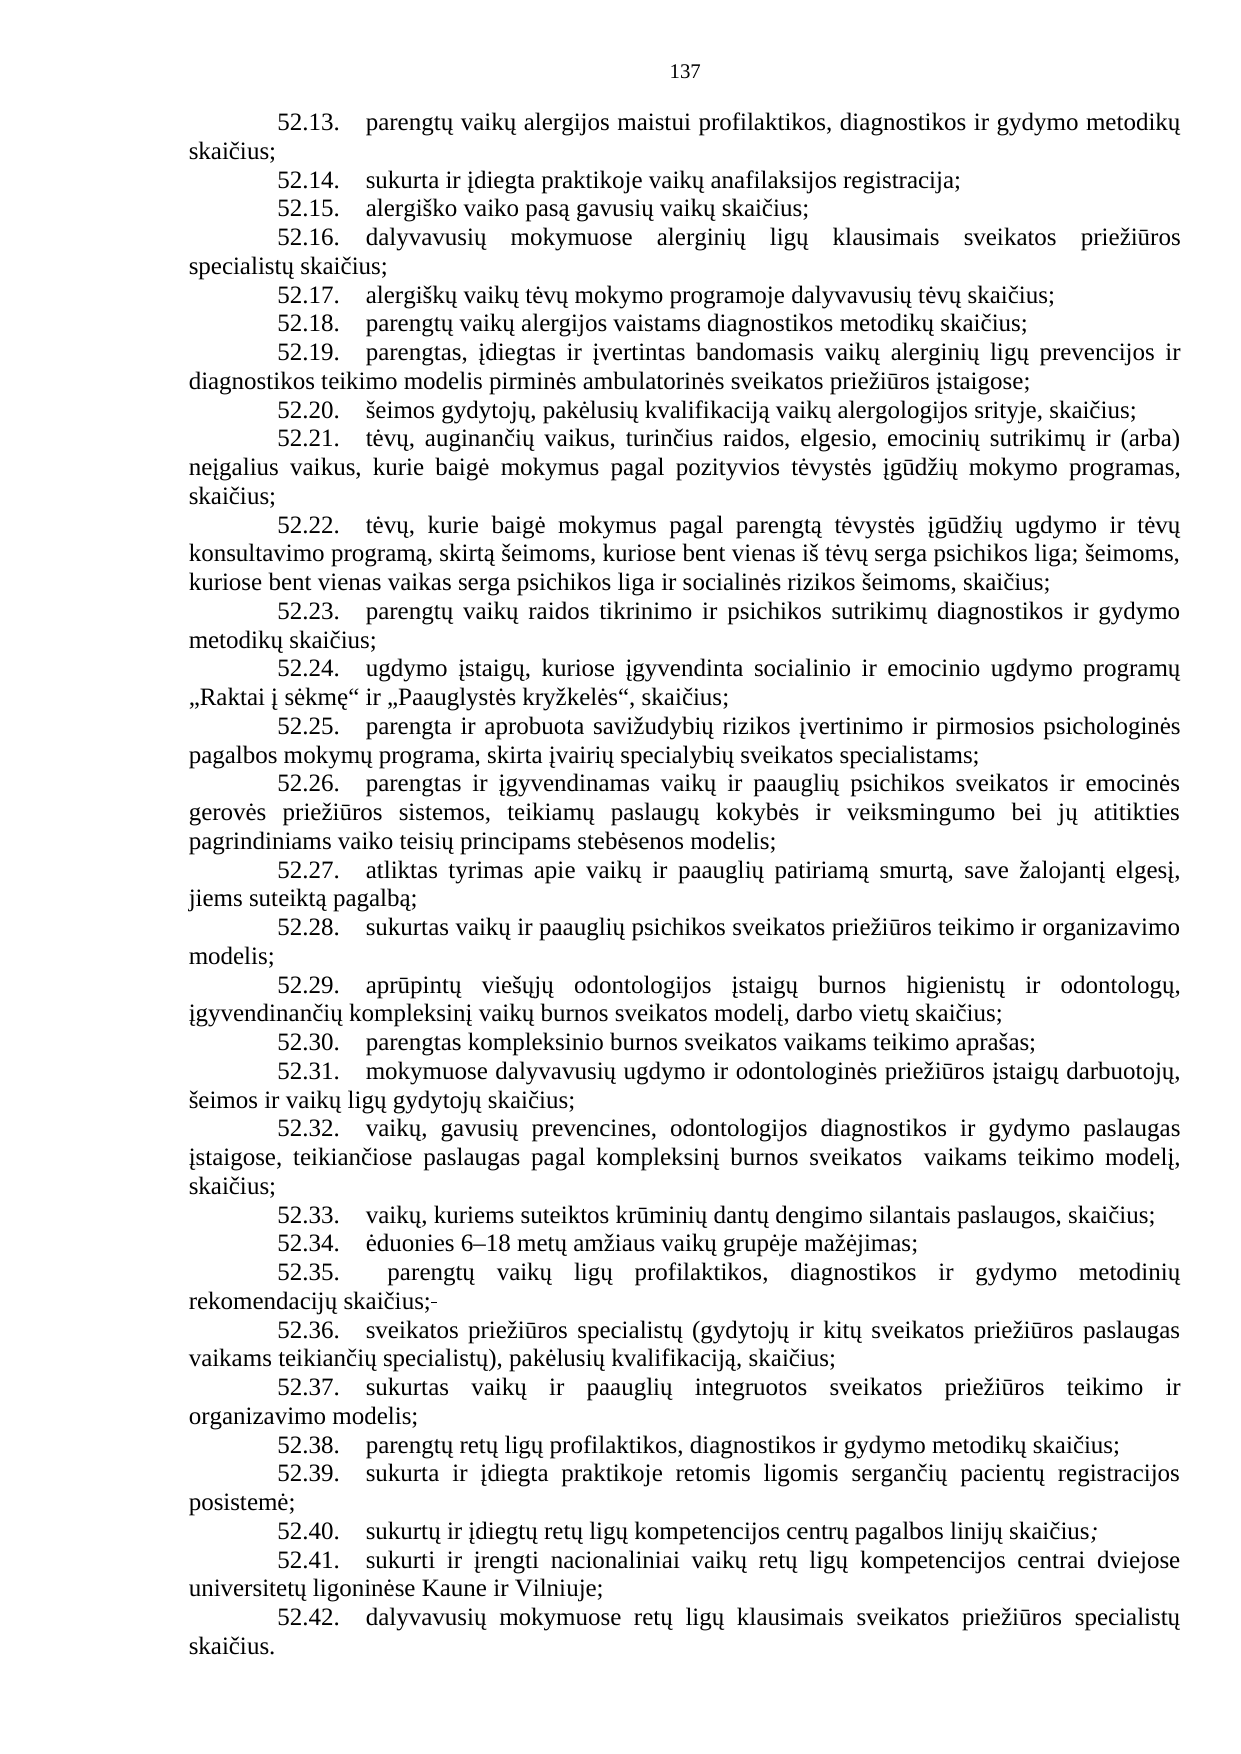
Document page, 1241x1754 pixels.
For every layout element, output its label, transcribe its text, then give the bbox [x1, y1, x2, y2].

text 52.19. parengtas, įdiegtas ir įvertintas bandomasis vaikų alerginių ligų prevencijos ir diagnostikos teikimo modelis pirminės ambulatorinės sveikatos priežiūros įstaigose; [188, 337, 1181, 395]
text 52.18. parengtų vaikų alergijos vaistams diagnostikos metodikų skaičius; [188, 308, 1181, 337]
text 52.31. mokymuose dalyvavusių ugdymo ir odontologinės priežiūros įstaigų darbuotojų, šeimos ir vaikų ligų gydytojų skaičius; [188, 1056, 1181, 1113]
text 52.23. parengtų vaikų raidos tikrinimo ir psichikos sutrikimų diagnostikos ir gydymo metodikų skaičius; [188, 596, 1181, 653]
text 52.27. atliktas tyrimas apie vaikų ir paauglių patiriamą smurtą, save žalojantį elgesį, jiems suteiktą pagalbą; [188, 855, 1181, 912]
text 52.21. tėvų, auginančių vaikus, turinčius raidos, elgesio, emocinių sutrikimų ir (arba) neįgalius vaikus, kurie baigė mokymus pagal pozityvios tėvystės įgūdžių mokymo programas, skaičius; [188, 423, 1181, 510]
text 52.13. parengtų vaikų alergijos maistui profilaktikos, diagnostikos ir gydymo metodikų skaičius; [188, 107, 1181, 165]
text 52.41. sukurti ir įrengti nacionaliniai vaikų retų ligų kompetencijos centrai dviejose universitetų ligoninėse Kaune ir Vilniuje; [188, 1545, 1181, 1602]
text 52.24. ugdymo įstaigų, kuriose įgyvendinta socialinio ir emocinio ugdymo programų „Raktai į sėkmę“ ir „Paauglystės kryžkelės“, skaičius; [188, 653, 1181, 711]
text 52.26. parengtas ir įgyvendinamas vaikų ir paauglių psichikos sveikatos ir emocinės gerovės priežiūros sistemos, teikiamų paslaugų kokybės ir veiksmingumo bei jų atitikties pagrindiniams vaiko teisių principams stebėsenos modelis; [188, 768, 1181, 855]
text 52.40. sukurtų ir įdiegtų retų ligų kompetencijos centrų pagalbos linijų skaičius; [188, 1516, 1181, 1545]
text 52.20. šeimos gydytojų, pakėlusių kvalifikaciją vaikų alergologijos srityje, skaičius; [188, 395, 1181, 423]
text 52.17. alergiškų vaikų tėvų mokymo programoje dalyvavusių tėvų skaičius; [188, 280, 1181, 308]
text 52.25. parengta ir aprobuota savižudybių rizikos įvertinimo ir pirmosios psichologinės pagalbos mokymų programa, skirta įvairių specialybių sveikatos specialistams; [188, 711, 1181, 768]
text 52.32. vaikų, gavusių prevencines, odontologijos diagnostikos ir gydymo paslaugas įstaigose, teikiančiose paslaugas pagal kompleksinį burnos sveikatos vaikams teikimo modelį, skaičius; [188, 1113, 1181, 1200]
text 52.22. tėvų, kurie baigė mokymus pagal parengtą tėvystės įgūdžių ugdymo ir tėvų konsultavimo programą, skirtą šeimoms, kuriose bent vienas iš tėvų serga psichikos liga; šeimoms, kuriose bent vienas vaikas serga psichikos liga ir socialinės rizikos šeimoms, skaičius; [188, 510, 1181, 596]
text 52.42. dalyvavusių mokymuose retų ligų klausimais sveikatos priežiūros specialistų skaičius. [188, 1602, 1181, 1660]
text 52.28. sukurtas vaikų ir paauglių psichikos sveikatos priežiūros teikimo ir organizavimo modelis; [188, 912, 1181, 970]
text 52.29. aprūpintų viešųjų odontologijos įstaigų burnos higienistų ir odontologų, įgyvendinančių kompleksinį vaikų burnos sveikatos modelį, darbo vietų skaičius; [188, 970, 1181, 1027]
text 52.36. sveikatos priežiūros specialistų (gydytojų ir kitų sveikatos priežiūros paslaugas vaikams teikiančių specialistų), pakėlusių kvalifikaciją, skaičius; [188, 1315, 1181, 1372]
text 52.34. ėduonies 6–18 metų amžiaus vaikų grupėje mažėjimas; [188, 1228, 1181, 1257]
text 52.39. sukurta ir įdiegta praktikoje retomis ligomis sergančių pacientų registracijos posistemė; [188, 1458, 1181, 1516]
text 52.37. sukurtas vaikų ir paauglių integruotos sveikatos priežiūros teikimo ir organizavimo modelis; [188, 1372, 1181, 1430]
text 52.30. parengtas kompleksinio burnos sveikatos vaikams teikimo aprašas; [188, 1027, 1181, 1056]
text 52.15. alergiško vaiko pasą gavusių vaikų skaičius; [188, 193, 1181, 222]
text 52.16. dalyvavusių mokymuose alerginių ligų klausimais sveikatos priežiūros specialistų skaičius; [188, 222, 1181, 280]
text 52.14. sukurta ir įdiegta praktikoje vaikų anafilaksijos registracija; [188, 165, 1181, 193]
text 52.33. vaikų, kuriems suteiktos krūminių dantų dengimo silantais paslaugos, skaičius; [188, 1200, 1181, 1228]
text 52.38. parengtų retų ligų profilaktikos, diagnostikos ir gydymo metodikų skaičius; [188, 1430, 1181, 1458]
text 52.35. parengtų vaikų ligų profilaktikos, diagnostikos ir gydymo metodinių rekomendacijų skaičius; [188, 1257, 1181, 1315]
